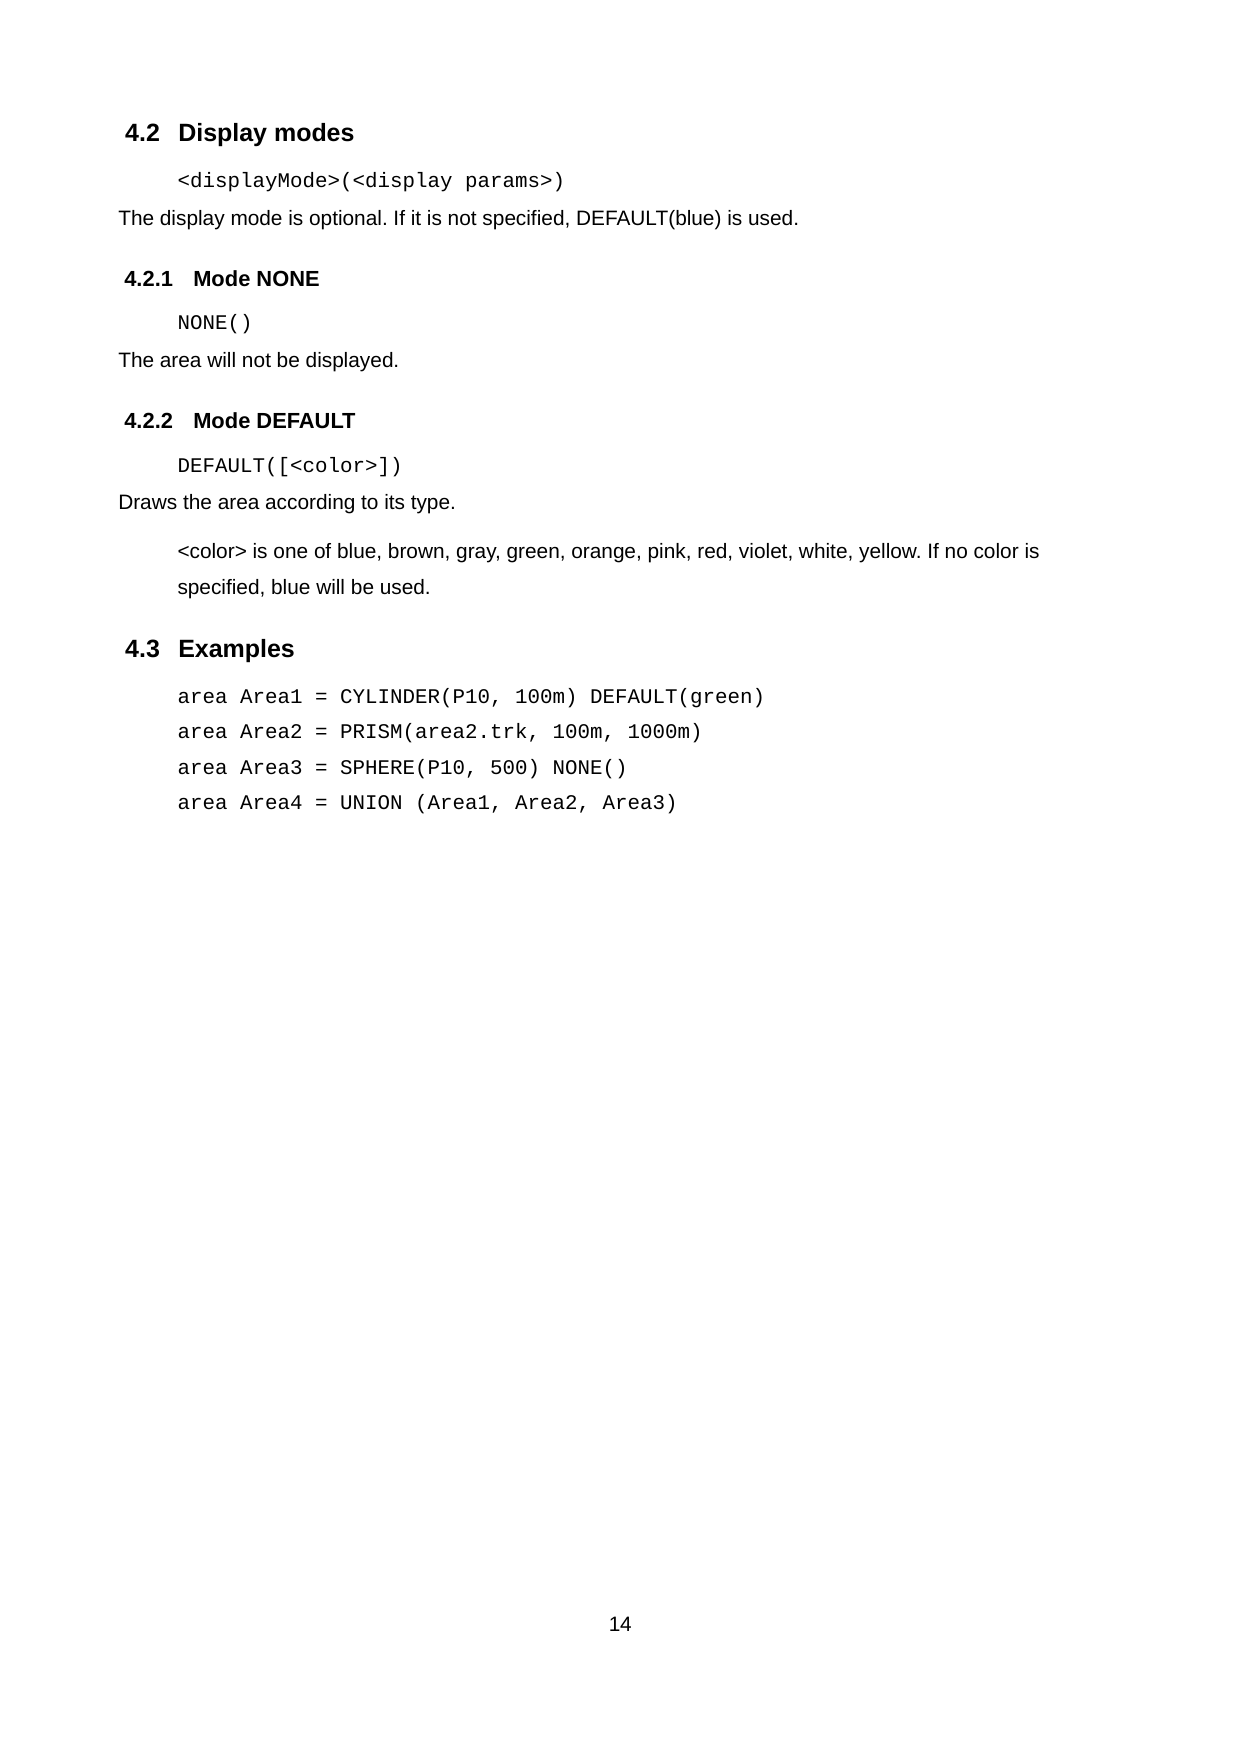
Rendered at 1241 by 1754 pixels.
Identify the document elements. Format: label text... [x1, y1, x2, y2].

text Draws the area according to its type. [118, 490, 1122, 514]
text <displayMode>(<display params>) [177, 170, 1063, 194]
subtitle Display modes [118, 118, 1122, 147]
text DEFAULT([<color>]) [177, 455, 1063, 478]
text NONE() [177, 312, 1063, 336]
subtitle Mode DEFAULT [118, 408, 1122, 433]
text The area will not be displayed. [118, 348, 1122, 372]
text area Area1 = CYLINDER(P10, 100m) DEFAULT(green) area Area2 = PRISM(area2.trk, 100m, 1000m) area Area3 = SPHERE(P10, 500) NONE() area Area4 = UNION (Area1, Area2, Area3) [177, 686, 1063, 816]
subtitle Examples [118, 634, 1122, 663]
subtitle Mode NONE [118, 266, 1122, 291]
list <color> is one of blue, brown, gray, green, orange, pink, red, violet, white, yellow. If no color is specified, blue will be used. [177, 538, 1122, 598]
text The display mode is optional. If it is not specified, DEFAULT(blue) is used. [118, 206, 1122, 229]
